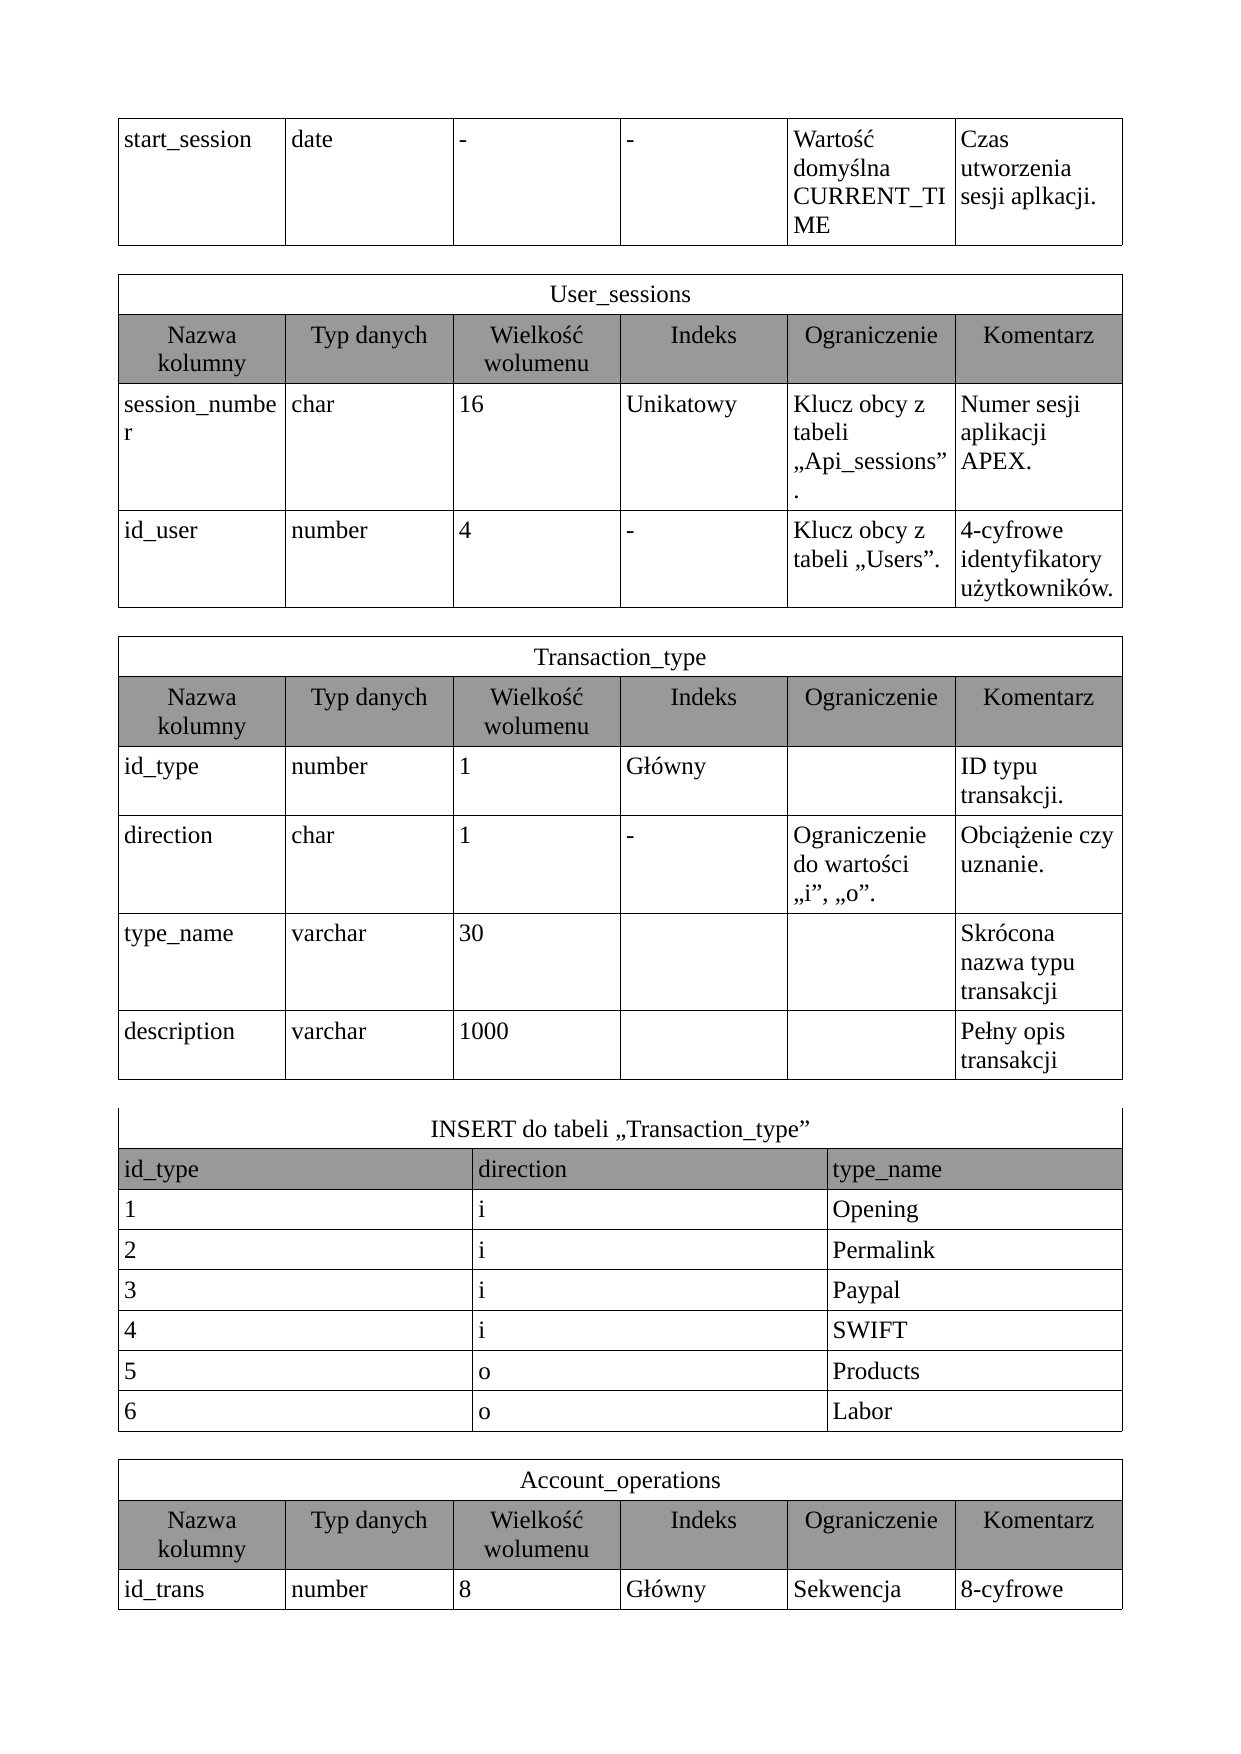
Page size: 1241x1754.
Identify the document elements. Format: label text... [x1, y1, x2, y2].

table_cell Ograniczenie [788, 677, 955, 746]
table_cell o [473, 1391, 827, 1431]
table_cell char [286, 384, 453, 509]
table_cell direction [119, 816, 285, 912]
table_cell Labor [828, 1391, 1122, 1431]
table_cell i [473, 1270, 827, 1309]
table_cell 30 [454, 914, 620, 1010]
table_cell 4 [454, 511, 620, 607]
table_cell Klucz obcy z tabeli „Users”. [788, 511, 955, 607]
table_cell description [119, 1011, 285, 1079]
table_cell 16 [454, 384, 620, 509]
table_cell varchar [286, 1011, 453, 1079]
table_cell char [286, 816, 453, 912]
table_cell [788, 914, 955, 1010]
table_cell direction [473, 1149, 827, 1189]
table_cell 6 [119, 1391, 472, 1431]
table_cell [621, 914, 787, 1010]
table_cell 1 [119, 1190, 472, 1229]
table_cell Pełny opis transakcji [956, 1011, 1122, 1079]
table_cell date [286, 119, 453, 245]
table_header INSERT do tabeli „Transaction_type” [119, 1108, 1122, 1148]
table_header Transaction_type [119, 637, 1122, 676]
table_cell Klucz obcy z tabeli „Api_sessions”. [788, 384, 955, 509]
table_cell Komentarz [956, 677, 1122, 746]
table_header Account_operations [119, 1460, 1122, 1500]
table_cell [788, 1011, 955, 1079]
table_cell Paypal [828, 1270, 1122, 1309]
table_cell ID typu transakcji. [956, 747, 1122, 814]
table_cell Wielkość wolumenu [454, 677, 620, 746]
table_cell - [454, 119, 620, 245]
table_cell Wielkość wolumenu [454, 315, 620, 383]
table_cell Ograniczenie do wartości „i”, „o”. [788, 816, 955, 912]
table_cell 8 [454, 1570, 620, 1609]
table_cell number [286, 747, 453, 814]
table_cell 4-cyfrowe identyfikatory użytkowników. [956, 511, 1122, 607]
table_cell Typ danych [286, 677, 453, 746]
table_cell Products [828, 1351, 1122, 1390]
table_cell Numer sesji aplikacji APEX. [956, 384, 1122, 509]
table_cell - [621, 511, 787, 607]
table_cell Nazwa kolumny [119, 1501, 285, 1569]
table_cell i [473, 1230, 827, 1269]
table_cell Indeks [621, 677, 787, 746]
table_cell id_type [119, 747, 285, 814]
table_cell Opening [828, 1190, 1122, 1229]
table_cell 1 [454, 747, 620, 814]
table_cell Indeks [621, 1501, 787, 1569]
table_cell type_name [119, 914, 285, 1010]
table_cell Nazwa kolumny [119, 315, 285, 383]
table_cell Komentarz [956, 1501, 1122, 1569]
table_cell i [473, 1311, 827, 1350]
table_cell session_number [119, 384, 285, 509]
table_cell 1000 [454, 1011, 620, 1079]
table_cell number [286, 511, 453, 607]
table_cell Ograniczenie [788, 1501, 955, 1569]
table_cell Czas utworzenia sesji aplkacji. [956, 119, 1122, 245]
table_cell type_name [828, 1149, 1122, 1189]
table_cell id_trans [119, 1570, 285, 1609]
table_cell varchar [286, 914, 453, 1010]
table_cell Obciążenie czy uznanie. [956, 816, 1122, 912]
table_cell Wartość domyślna CURRENT_TIME [788, 119, 955, 245]
table_cell 1 [454, 816, 620, 912]
table_cell 5 [119, 1351, 472, 1390]
table_cell Główny [621, 747, 787, 814]
table_cell Główny [621, 1570, 787, 1609]
table_cell Ograniczenie [788, 315, 955, 383]
table_cell 3 [119, 1270, 472, 1309]
table_cell id_user [119, 511, 285, 607]
table_cell id_type [119, 1149, 472, 1189]
table_cell - [621, 816, 787, 912]
table_cell number [286, 1570, 453, 1609]
table_cell 4 [119, 1311, 472, 1350]
table_cell Typ danych [286, 1501, 453, 1569]
table_cell Indeks [621, 315, 787, 383]
table_cell - [621, 119, 787, 245]
table_cell start_session [119, 119, 285, 245]
table_cell Wielkość wolumenu [454, 1501, 620, 1569]
table_cell Skrócona nazwa typu transakcji [956, 914, 1122, 1010]
table_cell Unikatowy [621, 384, 787, 509]
table_cell Sekwencja [788, 1570, 955, 1609]
table_cell Typ danych [286, 315, 453, 383]
table_cell SWIFT [828, 1311, 1122, 1350]
table_header User_sessions [119, 275, 1122, 314]
table_cell 2 [119, 1230, 472, 1269]
table_cell 8-cyfrowe [956, 1570, 1122, 1609]
table_cell o [473, 1351, 827, 1390]
table_cell Permalink [828, 1230, 1122, 1269]
table_cell i [473, 1190, 827, 1229]
table_cell Nazwa kolumny [119, 677, 285, 746]
table_cell [788, 747, 955, 814]
table_cell [621, 1011, 787, 1079]
table_cell Komentarz [956, 315, 1122, 383]
